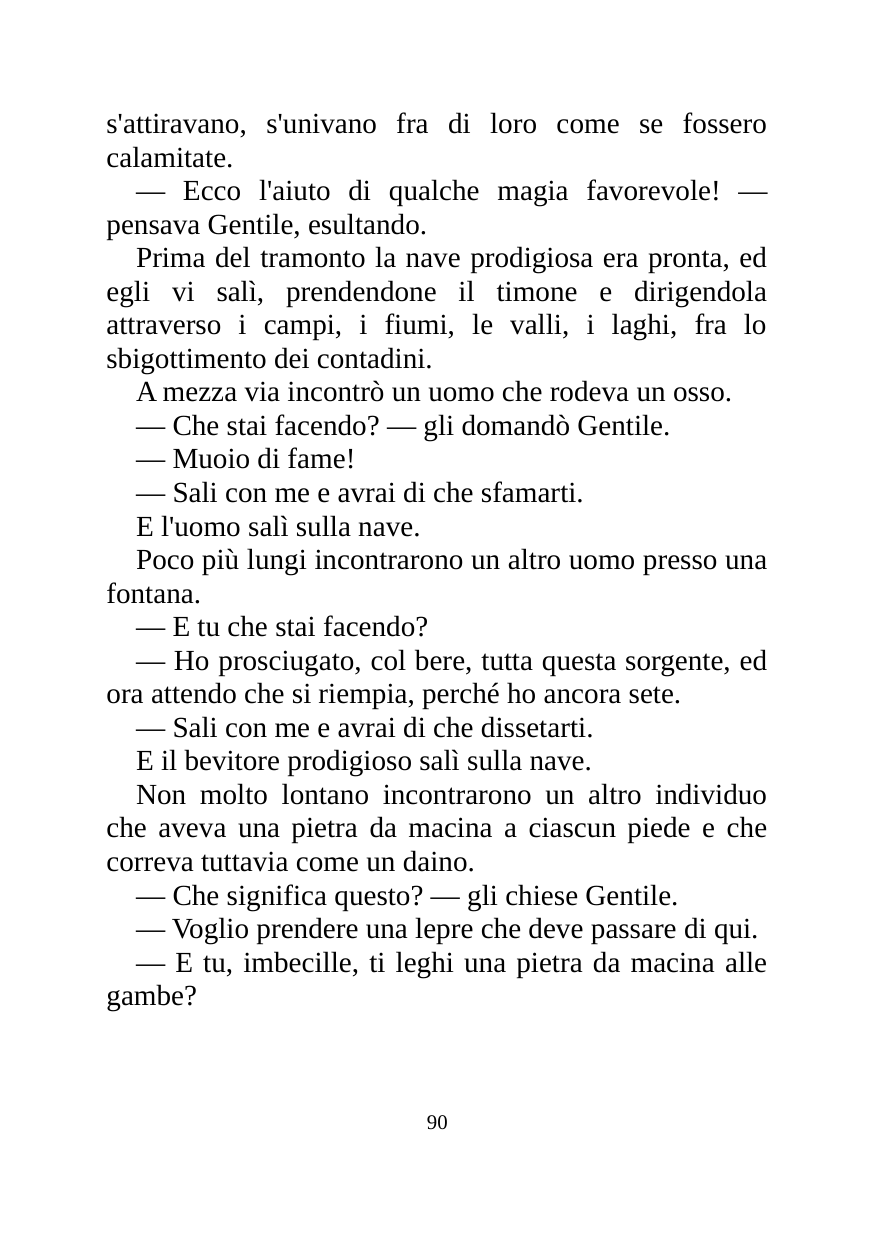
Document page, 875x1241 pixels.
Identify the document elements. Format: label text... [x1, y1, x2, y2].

text — Ho prosciugato, col bere, tutta questa sorgente, ed ora attendo che si riempia, perché ho ancora sete. [106, 643, 768, 710]
text — E tu che stai facendo? [106, 609, 768, 643]
text E l'uomo salì sulla nave. [106, 509, 768, 542]
text s'attiravano, s'univano fra di loro come se fossero calamitate. [106, 106, 768, 173]
text — Voglio prendere una lepre che deve passare di qui. [106, 911, 768, 945]
text — Sali con me e avrai di che dissetarti. [106, 710, 768, 743]
text — Che significa questo? — gli chiese Gentile. [106, 878, 768, 911]
text E il bevitore prodigioso salì sulla nave. [106, 743, 768, 777]
text Poco più lungi incontrarono un altro uomo presso una fontana. [106, 542, 768, 609]
text — Sali con me e avrai di che sfamarti. [106, 475, 768, 509]
text — Ecco l'aiuto di qualche magia favorevole! — pensava Gentile, esultando. [106, 173, 768, 240]
text — Muoio di fame! [106, 442, 768, 475]
text — E tu, imbecille, ti leghi una pietra da macina alle gambe? [106, 945, 768, 1012]
text A mezza via incontrò un uomo che rodeva un osso. [106, 374, 768, 408]
text Prima del tramonto la nave prodigiosa era pronta, ed egli vi salì, prendendone il timone e dirigendola attraverso i campi, i fiumi, le valli, i laghi, fra lo sbigottimento dei contadini. [106, 240, 768, 374]
text Non molto lontano incontrarono un altro individuo che aveva una pietra da macina a ciascun piede e che correva tuttavia come un daino. [106, 777, 768, 878]
text — Che stai facendo? — gli domandò Gentile. [106, 408, 768, 442]
